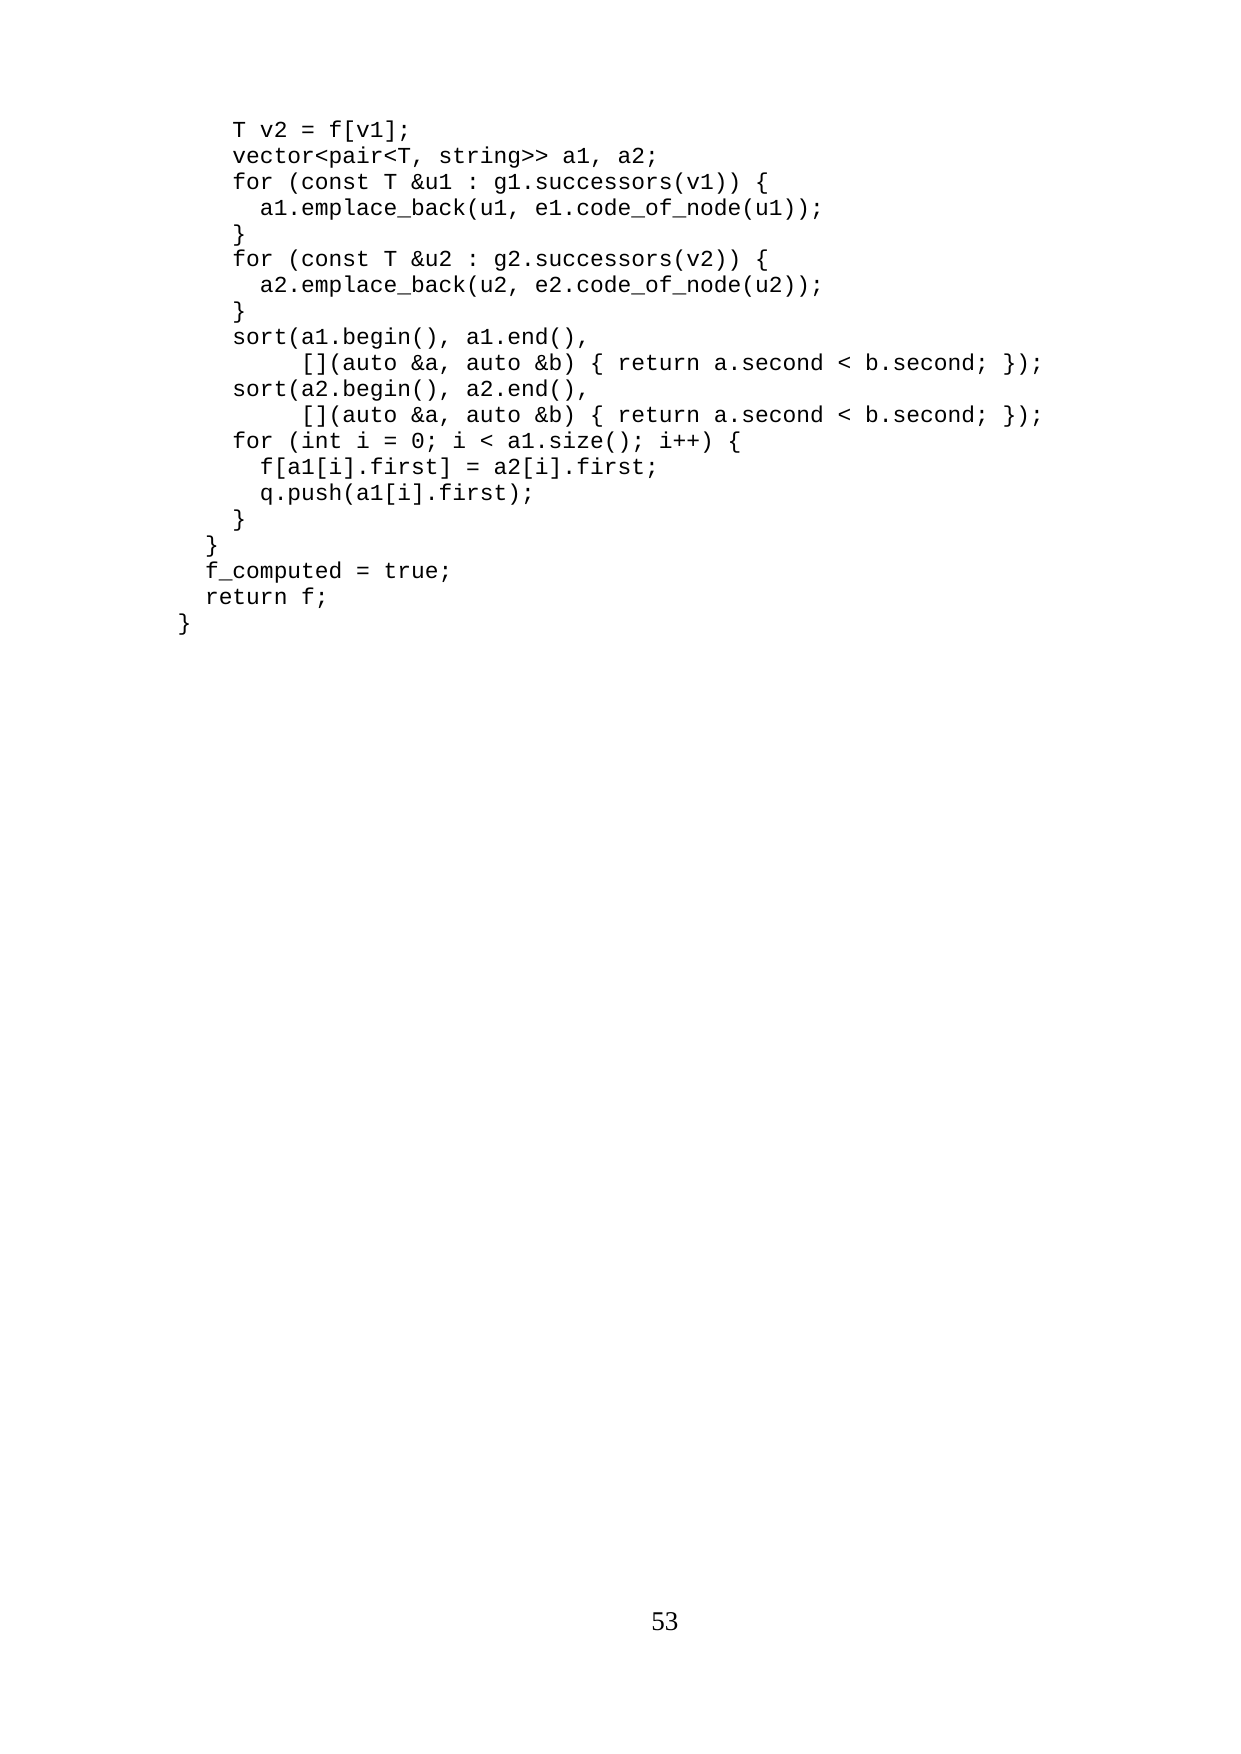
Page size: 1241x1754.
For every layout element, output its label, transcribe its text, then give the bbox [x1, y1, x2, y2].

text f[a1[i].first] = a2[i].first; [177, 455, 1152, 481]
text [](auto &a, auto &b) { return a.second < b.second; }); [177, 352, 1152, 377]
text return f; [177, 585, 1152, 611]
text } [177, 533, 1152, 559]
text for (int i = 0; i < a1.size(); i++) { [177, 429, 1152, 455]
text sort(a1.begin(), a1.end(), [177, 326, 1152, 352]
text a2.emplace_back(u2, e2.code_of_node(u2)); [177, 274, 1152, 300]
text for (const T &u2 : g2.successors(v2)) { [177, 248, 1152, 274]
text vector<pair<T, string>> a1, a2; [177, 144, 1152, 170]
text a1.emplace_back(u1, e1.code_of_node(u1)); [177, 196, 1152, 222]
text } [177, 222, 1152, 248]
text } [177, 611, 1152, 637]
text sort(a2.begin(), a2.end(), [177, 377, 1152, 403]
text f_computed = true; [177, 559, 1152, 585]
text q.push(a1[i].first); [177, 481, 1152, 507]
text T v2 = f[v1]; [177, 118, 1152, 144]
text } [177, 300, 1152, 326]
text } [177, 507, 1152, 533]
text [](auto &a, auto &b) { return a.second < b.second; }); [177, 403, 1152, 429]
text for (const T &u1 : g1.successors(v1)) { [177, 170, 1152, 196]
